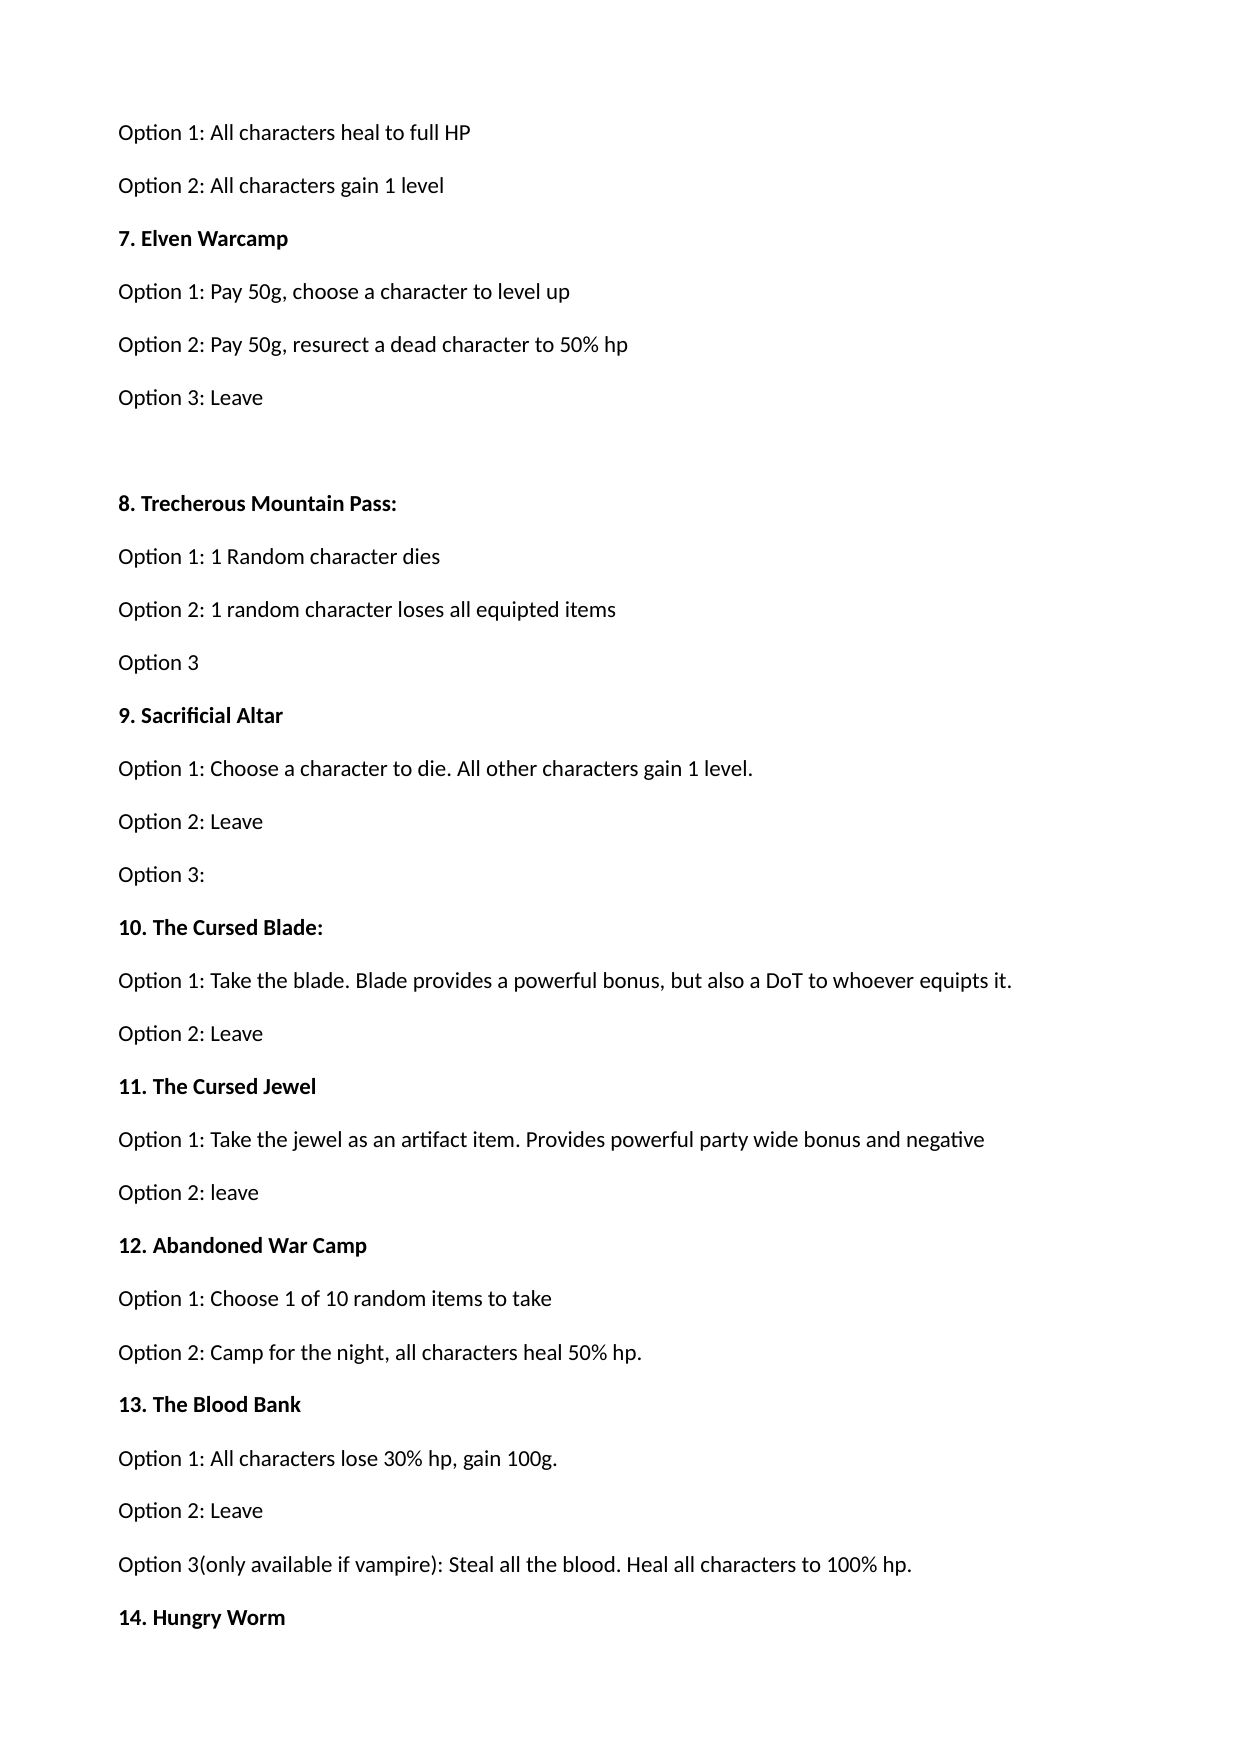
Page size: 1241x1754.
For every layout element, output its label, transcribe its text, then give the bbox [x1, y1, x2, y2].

text Option 2: Camp for the night, all characters heal 50% hp. [118, 1338, 1122, 1366]
text 8. Trecherous Mountain Pass: [118, 489, 1122, 517]
text 9. Sacrificial Altar [118, 701, 1122, 729]
text Option 1: Choose a character to die. All other characters gain 1 level. [118, 754, 1122, 782]
text Option 2: All characters gain 1 level [118, 171, 1122, 199]
text 14. Hungry Worm [118, 1603, 1122, 1631]
text Option 2: Leave [118, 1019, 1122, 1047]
text Option 1: Choose 1 of 10 random items to take [118, 1284, 1122, 1313]
text Option 3: [118, 860, 1122, 888]
text Option 1: 1 Random character dies [118, 542, 1122, 570]
text Option 3 [118, 648, 1122, 676]
text 10. The Cursed Blade: [118, 913, 1122, 941]
text Option 1: All characters lose 30% hp, gain 100g. [118, 1444, 1122, 1472]
text Option 1: Take the blade. Blade provides a powerful bonus, but also a DoT to whoever equipts it. [118, 966, 1122, 994]
text Option 2: Leave [118, 807, 1122, 835]
text Option 2: Pay 50g, resurect a dead character to 50% hp [118, 330, 1122, 358]
text 13. The Blood Bank [118, 1391, 1122, 1419]
text Option 1: Take the jewel as an artifact item. Provides powerful party wide bonus and negative [118, 1126, 1122, 1153]
text Option 3: Leave [118, 383, 1122, 411]
text 11. The Cursed Jewel [118, 1072, 1122, 1101]
text Option 2: 1 random character loses all equipted items [118, 595, 1122, 623]
text Option 1: All characters heal to full HP [118, 118, 1122, 146]
text Option 1: Pay 50g, choose a character to level up [118, 277, 1122, 305]
text 7. Elven Warcamp [118, 224, 1122, 252]
text Option 2: leave [118, 1178, 1122, 1207]
text Option 2: Leave [118, 1497, 1122, 1525]
text Option 3(only available if vampire): Steal all the blood. Heal all characters to 100% hp. [118, 1550, 1122, 1578]
text 12. Abandoned War Camp [118, 1232, 1122, 1259]
